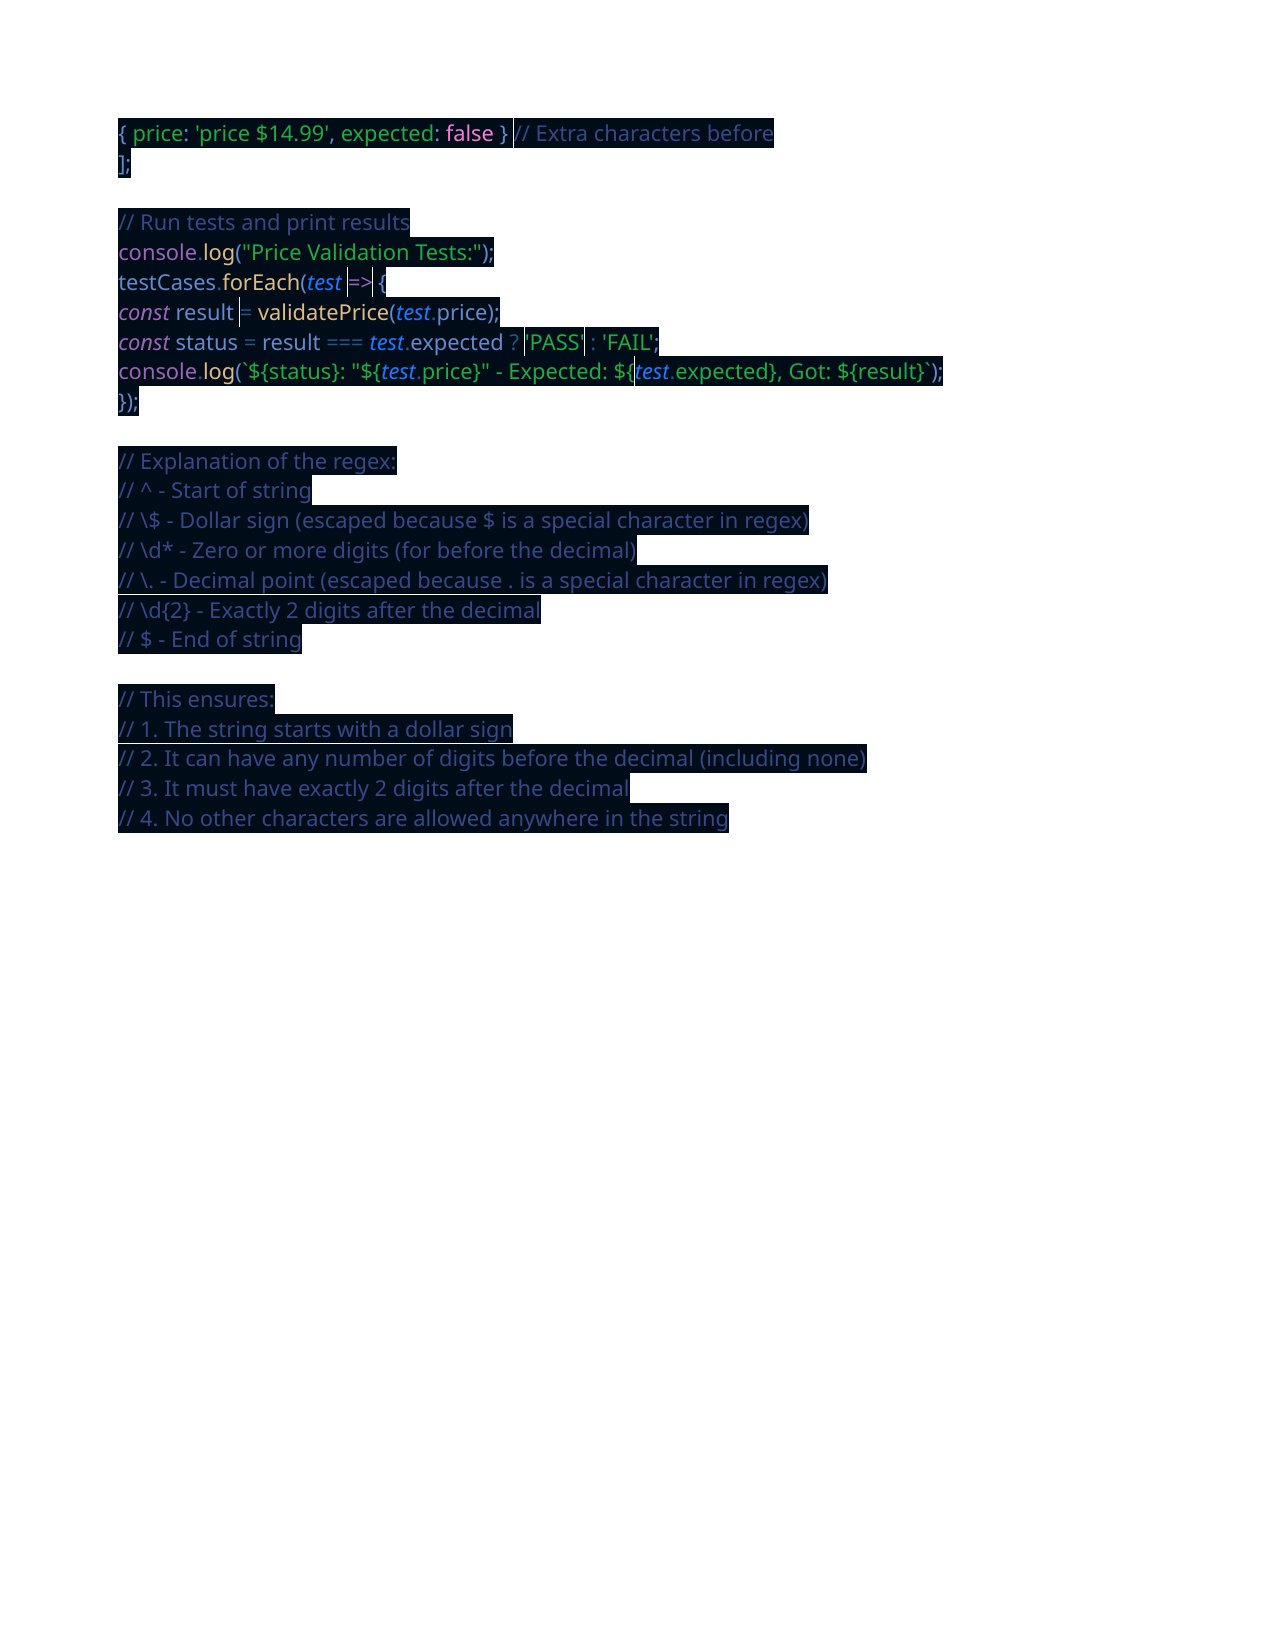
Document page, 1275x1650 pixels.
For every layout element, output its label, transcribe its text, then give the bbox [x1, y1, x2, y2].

text // 4. No other characters are allowed anywhere in the string [118, 803, 1157, 833]
text console.log(`${status}: "${test.price}" - Expected: ${test.expected}, Got: ${result}`); [118, 356, 1157, 386]
text { price: 'price $14.99', expected: false } // Extra characters before [118, 118, 1157, 148]
text // 3. It must have exactly 2 digits after the decimal [118, 773, 1157, 803]
text // Explanation of the regex: [118, 446, 1157, 475]
text const result = validatePrice(test.price); [118, 297, 1157, 327]
text const status = result === test.expected ? 'PASS' : 'FAIL'; [118, 327, 1157, 356]
text // \d* - Zero or more digits (for before the decimal) [118, 535, 1157, 565]
text // ^ - Start of string [118, 475, 1157, 505]
text // This ensures: [118, 684, 1157, 714]
text console.log("Price Validation Tests:"); [118, 237, 1157, 267]
text // \$ - Dollar sign (escaped because $ is a special character in regex) [118, 505, 1157, 535]
text // \. - Decimal point (escaped because . is a special character in regex) [118, 565, 1157, 594]
text testCases.forEach(test => { [118, 267, 1157, 297]
text // $ - End of string [118, 624, 1157, 654]
text }); [118, 386, 1157, 416]
text // \d{2} - Exactly 2 digits after the decimal [118, 594, 1157, 624]
text ]; [118, 148, 1157, 178]
text // 1. The string starts with a dollar sign [118, 714, 1157, 743]
text // Run tests and print results [118, 207, 1157, 237]
text // 2. It can have any number of digits before the decimal (including none) [118, 743, 1157, 773]
